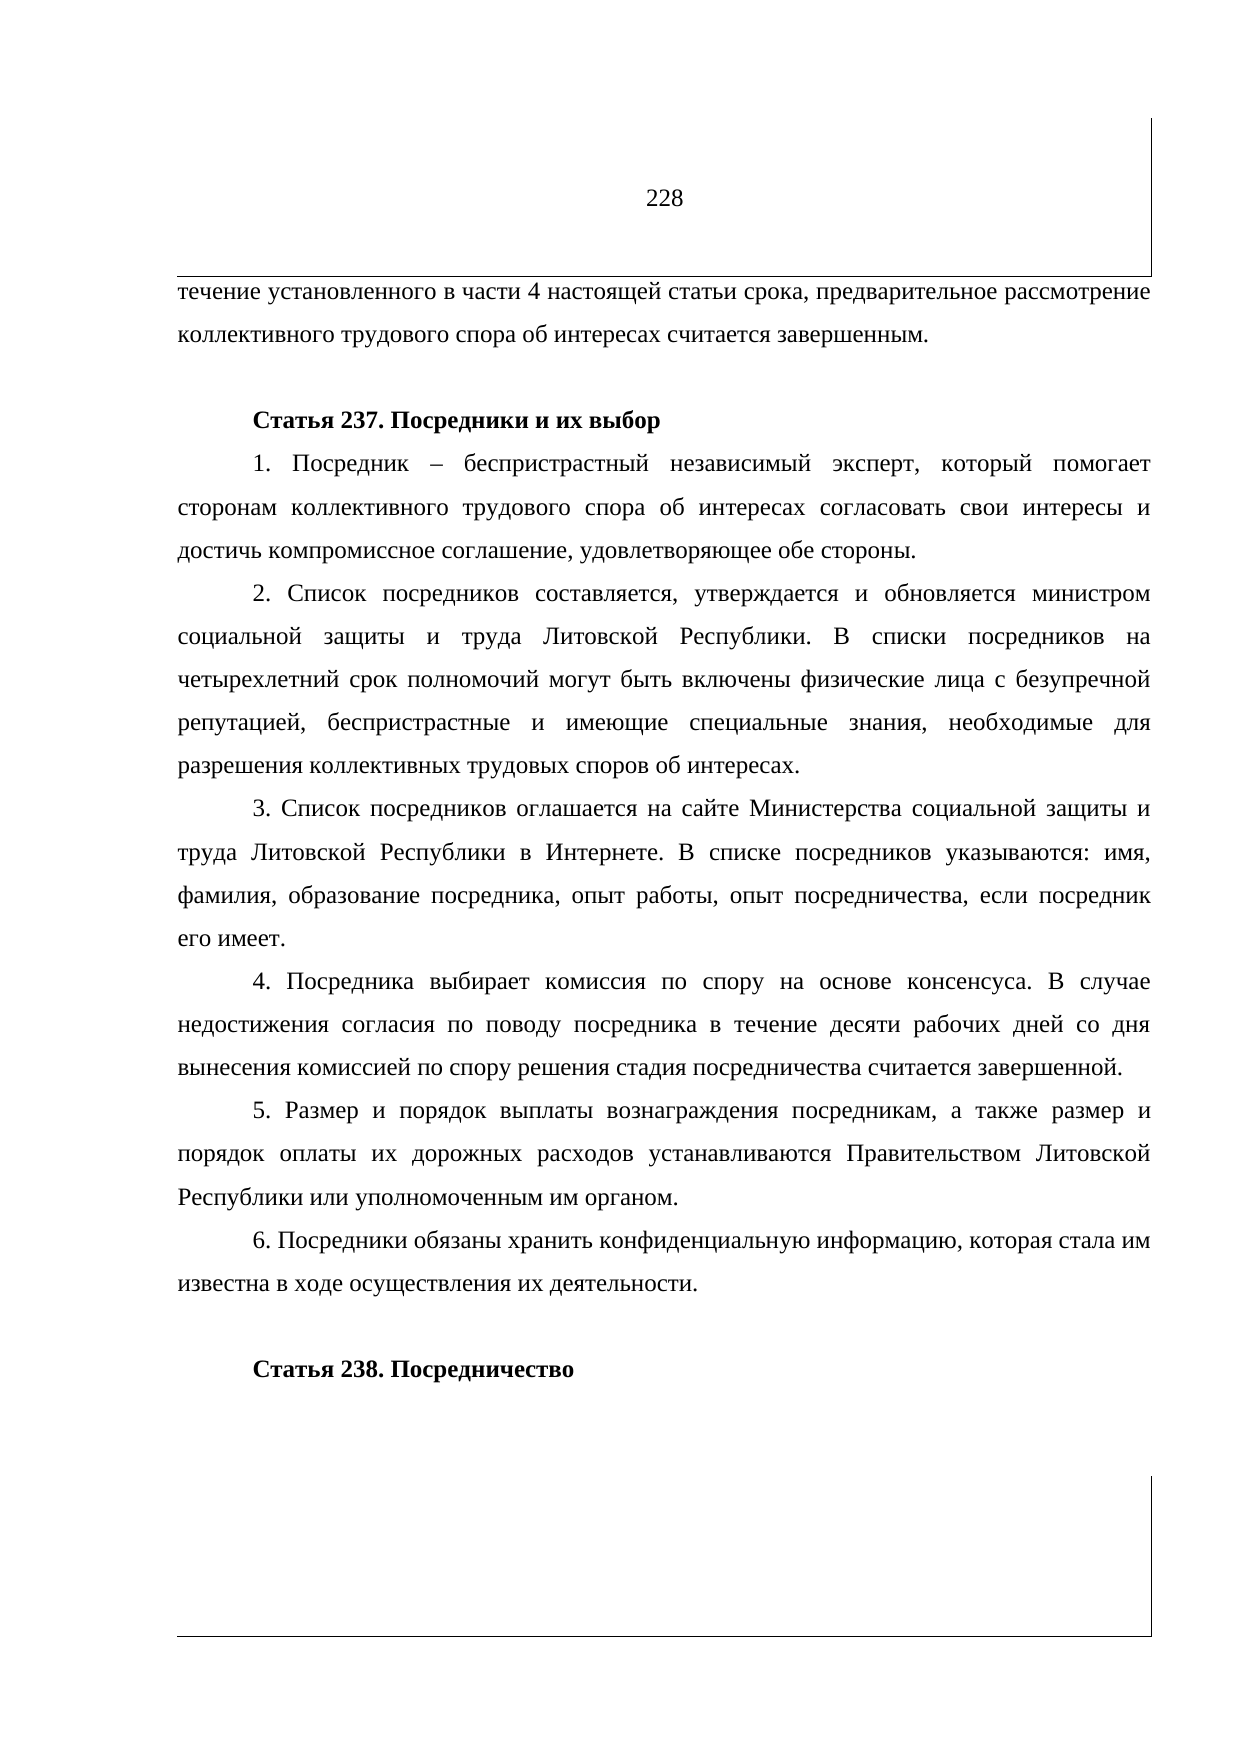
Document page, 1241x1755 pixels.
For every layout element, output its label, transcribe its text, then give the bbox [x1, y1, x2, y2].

text 1. Посредник – беспристрастный независимый эксперт, который помогает сторонам коллективного трудового спора об интересах согласовать свои интересы и достичь компромиссное соглашение, удовлетворяющее обе стороны. [177, 448, 1152, 563]
text 3. Список посредников оглашается на сайте Министерства социальной защиты и труда Литовской Республики в Интернете. В списке посредников указываются: имя, фамилия, образование посредника, опыт работы, опыт посредничества, если посредник его имеет. [177, 793, 1152, 952]
text 5. Размер и порядок выплаты вознаграждения посредникам, а также размер и порядок оплаты их дорожных расходов устанавливаются Правительством Литовской Республики или уполномоченным им органом. [177, 1095, 1152, 1210]
text 2. Список посредников составляется, утверждается и обновляется министром социальной защиты и труда Литовской Республики. В списки посредников на четырехлетний срок полномочий могут быть включены физические лица с безупречной репутацией, беспристрастные и имеющие специальные знания, необходимые для разрешения коллективных трудовых споров об интересах. [177, 578, 1152, 779]
text течение установленного в части 4 настоящей статьи срока, предварительное рассмотрение коллективного трудового спора об интересах считается завершенным. [177, 276, 1152, 348]
text 6. Посредники обязаны хранить конфиденциальную информацию, которая стала им известна в ходе осуществления их деятельности. [177, 1225, 1152, 1297]
text 4. Посредника выбирает комиссия по спору на основе консенсуса. В случае недостижения согласия по поводу посредника в течение десяти рабочих дней со дня вынесения комиссией по спору решения стадия посредничества считается завершенной. [177, 966, 1152, 1081]
subtitle Статья 237. Посредники и их выбор [177, 405, 1152, 434]
subtitle Статья 238. Посредничество [177, 1354, 1152, 1383]
